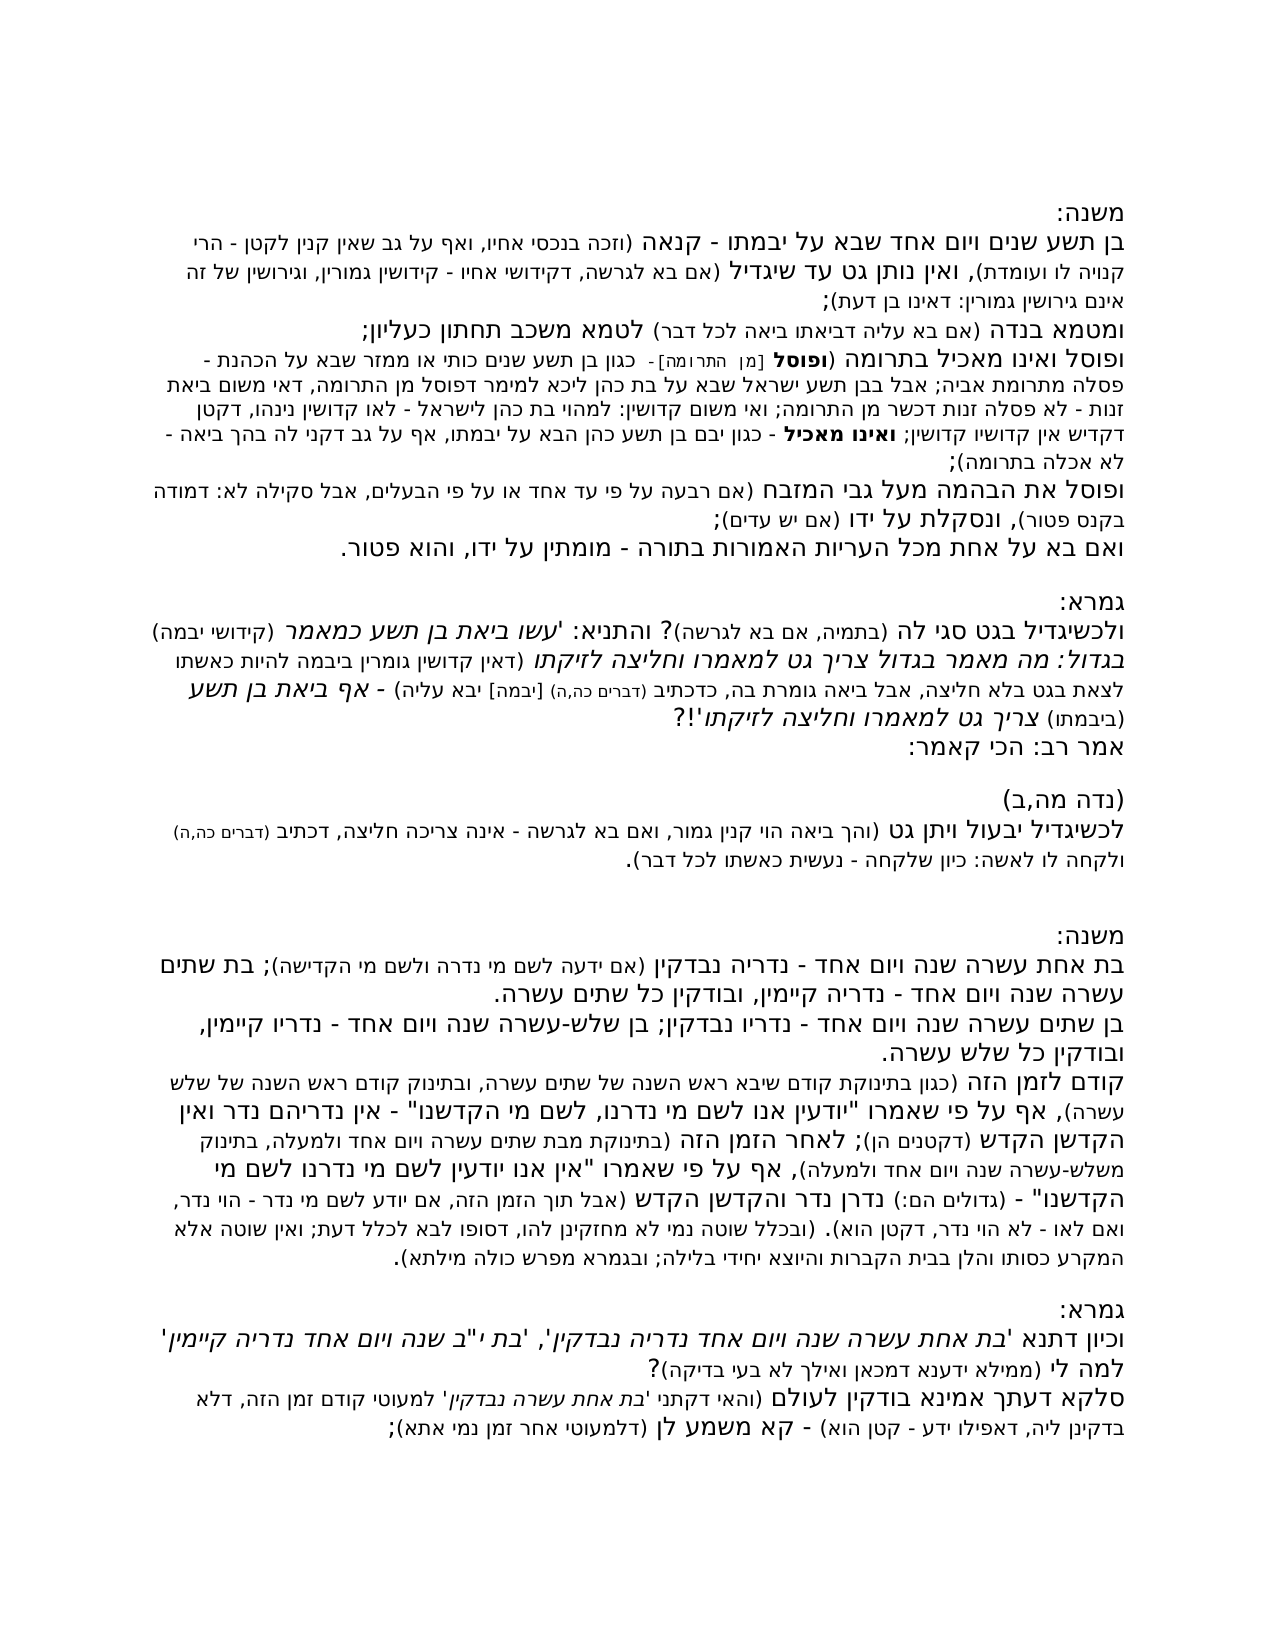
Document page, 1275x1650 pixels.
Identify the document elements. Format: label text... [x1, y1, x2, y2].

text בת אחת עשרה שנה ויום אחד - נדריה נבדקין (אם ידעה לשם מי נדרה ולשם מי הקדישה); בת שתים עשרה שנה ויום אחד - נדריה קיימין, ובודקין כל שתים עשרה. [150, 951, 1125, 1009]
text ולכשיגדיל בגט סגי לה (בתמיה, אם בא לגרשה)? והתניא: 'עשו ביאת בן תשע כמאמר (קידושי יבמה) בגדול: מה מאמר בגדול צריך גט למאמרו וחליצה לזיקתו (דאין קדושין גומרין ביבמה להיות כאשתו לצאת בגט בלא חליצה, אבל ביאה גומרת בה, כדכתיב (דברים כה,ה) [יבמה] יבא עליה) - אף ביאת בן תשע (ביבמתו) צריך גט למאמרו וחליצה לזיקתו'!? [150, 616, 1125, 732]
text ופוסל את הבהמה מעל גבי המזבח (אם רבעה על פי עד אחד או על פי הבעלים, אבל סקילה לא: דמודה בקנס פטור), ונסקלת על ידו (אם יש עדים); [150, 475, 1125, 533]
text ומטמא בנדה (אם בא עליה דביאתו ביאה לכל דבר) לטמא משכב תחתון כעליון; [150, 315, 1125, 344]
text גמרא: [150, 1295, 1125, 1324]
text ואם בא על אחת מכל העריות האמורות בתורה - מומתין על ידו, והוא פטור. [150, 533, 1125, 563]
text ופוסל ואינו מאכיל בתרומה (ופוסל [מן התרומה]- כגון בן תשע שנים כותי או ממזר שבא על הכהנת - פסלה מתרומת אביה; אבל בבן תשע ישראל שבא על בת כהן ליכא למימר דפוסל מן התרומה, דאי משום ביאת זנות - לא פסלה זנות דכשר מן התרומה; ואי משום קדושין: למהוי בת כהן לישראל - לאו קדושין נינהו, דקטן דקדיש אין קדושיו קדושין; ואינו מאכיל - כגון יבם בן תשע כהן הבא על יבמתו, אף על גב דקני לה בהך ביאה - לא אכלה בתרומה); [150, 344, 1125, 475]
text (נדה מה,ב) [150, 786, 1125, 815]
text משנה: [150, 921, 1125, 951]
text וכיון דתנא 'בת אחת עשרה שנה ויום אחד נדריה נבדקין', 'בת י"ב שנה ויום אחד נדריה קיימין' למה לי (ממילא ידענא דמכאן ואילך לא בעי בדיקה)? [150, 1324, 1125, 1383]
text אמר רב: הכי קאמר: [150, 732, 1125, 762]
text בן תשע שנים ויום אחד שבא על יבמתו - קנאה (וזכה בנכסי אחיו, ואף על גב שאין קנין לקטן - הרי קנויה לו ועומדת), ואין נותן גט עד שיגדיל (אם בא לגרשה, דקידושי אחיו - קידושין גמורין, וגירושין של זה אינם גירושין גמורין: דאינו בן דעת); [150, 227, 1125, 315]
text סלקא דעתך אמינא בודקין לעולם (והאי דקתני 'בת אחת עשרה נבדקין' למעוטי קודם זמן הזה, דלא בדקינן ליה, דאפילו ידע - קטן הוא) - קא משמע לן (דלמעוטי אחר זמן נמי אתא); [150, 1383, 1125, 1441]
text בן שתים עשרה שנה ויום אחד - נדריו נבדקין; בן שלש-עשרה שנה ויום אחד - נדריו קיימין, ובודקין כל שלש עשרה. [150, 1009, 1125, 1067]
text קודם לזמן הזה (כגון בתינוקת קודם שיבא ראש השנה של שתים עשרה, ובתינוק קודם ראש השנה של שלש עשרה), אף על פי שאמרו "יודעין אנו לשם מי נדרנו, לשם מי הקדשנו" - אין נדריהם נדר ואין הקדשן הקדש (דקטנים הן); לאחר הזמן הזה (בתינוקת מבת שתים עשרה ויום אחד ולמעלה, בתינוק משלש-עשרה שנה ויום אחד ולמעלה), אף על פי שאמרו "אין אנו יודעין לשם מי נדרנו לשם מי הקדשנו" - (גדולים הם:) נדרן נדר והקדשן הקדש (אבל תוך הזמן הזה, אם יודע לשם מי נדר - הוי נדר, ואם לאו - לא הוי נדר, דקטן הוא). (ובכלל שוטה נמי לא מחזקינן להו, דסופו לבא לכלל דעת; ואין שוטה אלא המקרע כסותו והלן בבית הקברות והיוצא יחידי בלילה; ובגמרא מפרש כולה מילתא). [150, 1067, 1125, 1271]
text לכשיגדיל יבעול ויתן גט (והך ביאה הוי קנין גמור, ואם בא לגרשה - אינה צריכה חליצה, דכתיב (דברים כה,ה) ולקחה לו לאשה: כיון שלקחה - נעשית כאשתו לכל דבר). [150, 815, 1125, 873]
text משנה: [150, 198, 1125, 227]
text גמרא: [150, 587, 1125, 616]
